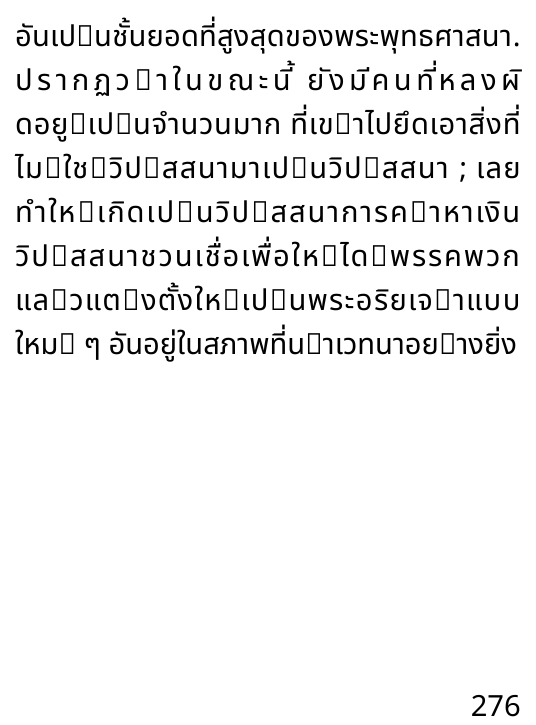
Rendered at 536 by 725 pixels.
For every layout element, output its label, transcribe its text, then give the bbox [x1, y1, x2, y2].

text อันเปนชั้นยอดที่สูงสุดของพระพุทธศาสนา. ปรากฏวาในขณะนี้ ยังมีคนที่หลงผิดอยูเปนจํานวนมาก ที่เขาไปยึดเอาสิ่งที่ไมใชวิปสสนามาเปนวิปสสนา ; เลยทําใหเกิดเปนวิปสสนาการคาหาเงิน วิปสสนาชวนเชื่อเพื่อใหไดพรรคพวกแลวแตงตั้งใหเปนพระอริยเจาแบบใหม ๆ อันอยู่ในสภาพที่นาเวทนาอยางยิ่ง [15, 15, 521, 368]
